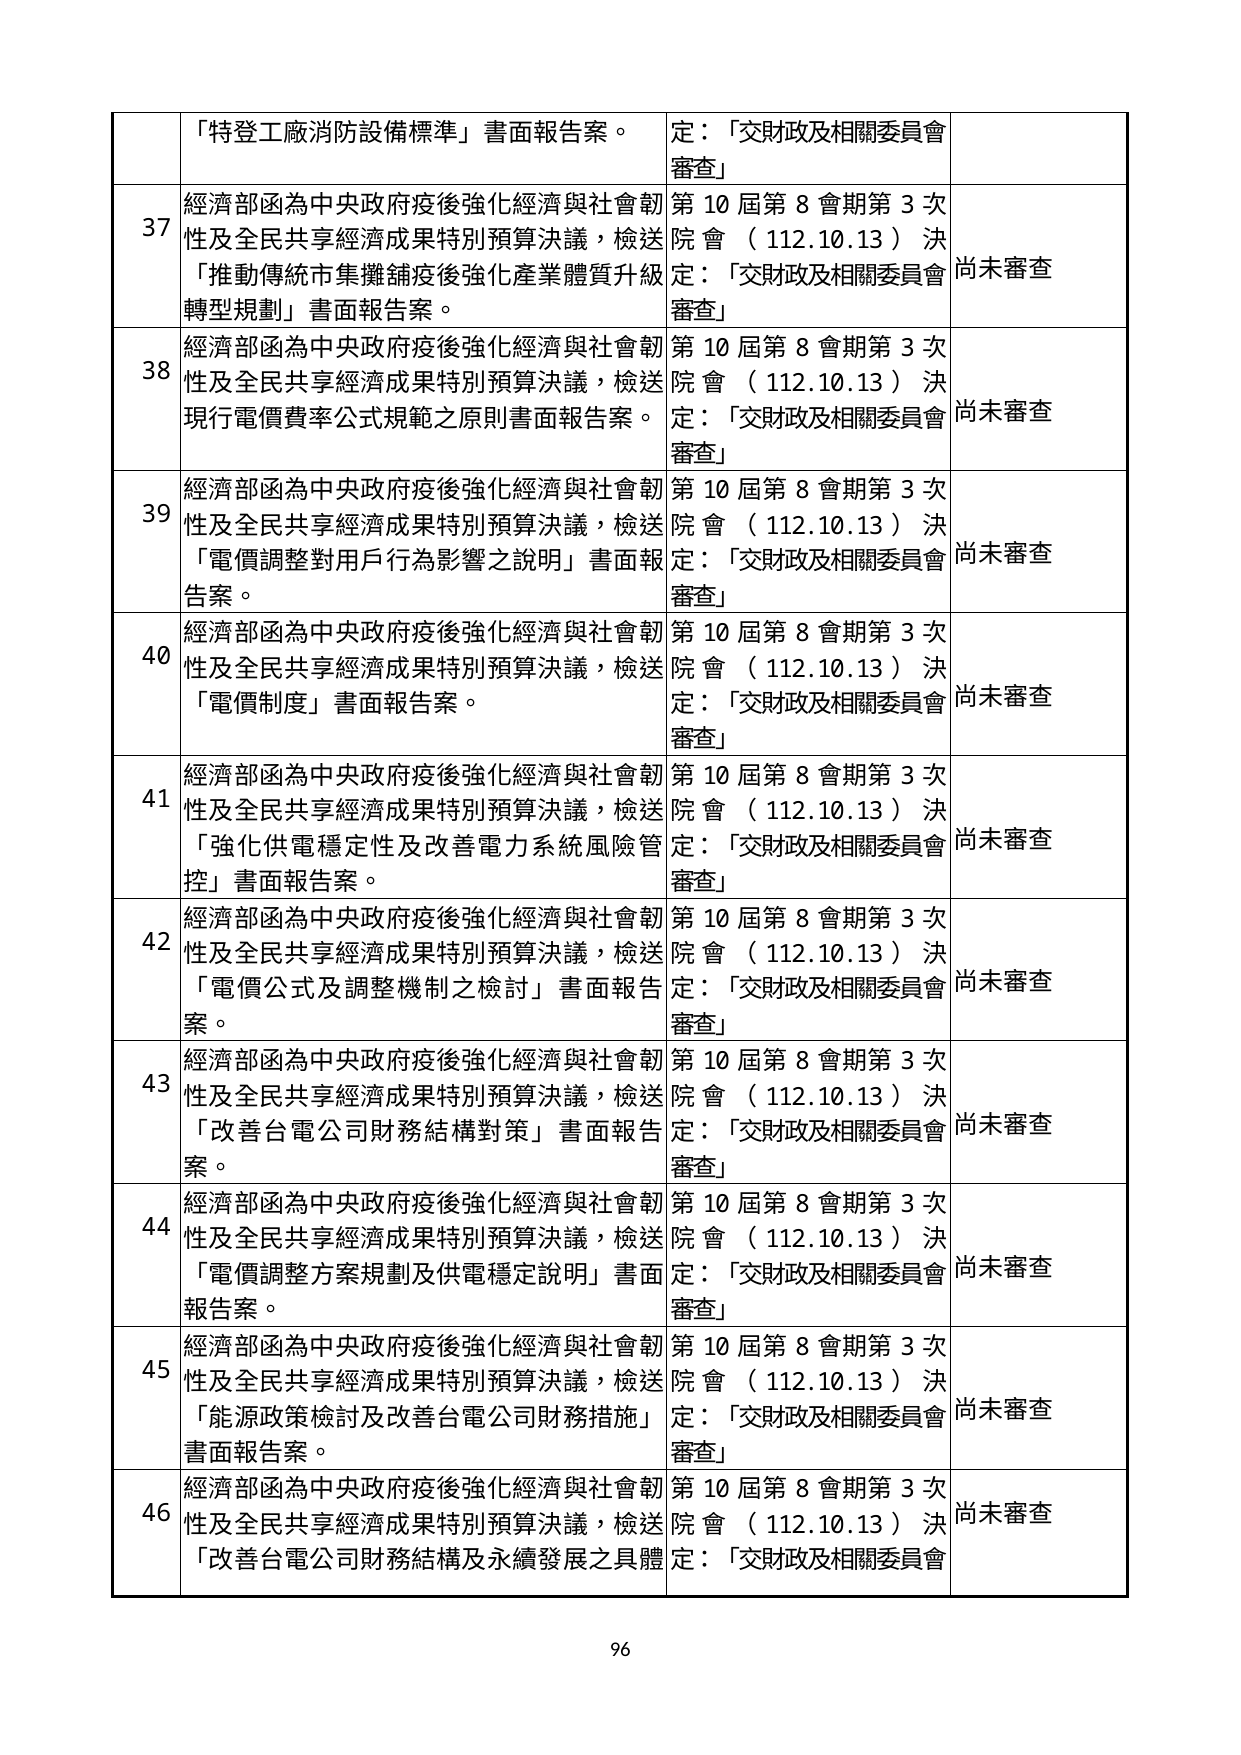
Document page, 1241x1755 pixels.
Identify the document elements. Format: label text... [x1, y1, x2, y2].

table_cell 第10屆第8會期第3次院會（112.10.13）決定：「交財政及相關委員會審查」 [667, 1041, 950, 1183]
table_cell [114, 1184, 180, 1326]
table_cell [114, 185, 180, 327]
table_cell 第10屆第8會期第3次院會（112.10.13）決定：「交財政及相關委員會審查」 [667, 328, 950, 469]
table_cell 尚未審查 [951, 471, 1126, 612]
table_cell 經濟部函為中央政府疫後強化經濟與社會韌性及全民共享經濟成果特別預算決議，檢送「改善台電公司財務結構及永續發展之具體 [181, 1470, 666, 1594]
table_cell 經濟部函為中央政府疫後強化經濟與社會韌性及全民共享經濟成果特別預算決議，檢送「電價制度」書面報告案。 [181, 613, 666, 755]
table_cell 尚未審查 [951, 1041, 1126, 1183]
table_cell 第10屆第8會期第3次院會（112.10.13）決定：「交財政及相關委員會審查」 [667, 899, 950, 1040]
table_cell 第10屆第8會期第3次院會（112.10.13）決定：「交財政及相關委員會審查」 [667, 471, 950, 612]
table_cell 尚未審查 [951, 185, 1126, 327]
table_cell [114, 1327, 180, 1468]
table_cell 第10屆第8會期第3次院會（112.10.13）決定：「交財政及相關委員會審查」 [667, 1327, 950, 1468]
table_cell [114, 328, 180, 469]
table_cell 第10屆第8會期第3次院會（112.10.13）決定：「交財政及相關委員會審查」 [667, 756, 950, 898]
table_cell 第10屆第8會期第3次院會（112.10.13）決定：「交財政及相關委員會 [667, 1470, 950, 1594]
table_cell 尚未審查 [951, 1184, 1126, 1326]
table_cell 尚未審查 [951, 613, 1126, 755]
table_cell 第10屆第8會期第3次院會（112.10.13）決定：「交財政及相關委員會審查」 [667, 1184, 950, 1326]
table_cell [114, 613, 180, 755]
table_cell 經濟部函為中央政府疫後強化經濟與社會韌性及全民共享經濟成果特別預算決議，檢送「電價公式及調整機制之檢討」書面報告案。 [181, 899, 666, 1040]
table_cell [114, 1041, 180, 1183]
table_cell 經濟部函為中央政府疫後強化經濟與社會韌性及全民共享經濟成果特別預算決議，檢送現行電價費率公式規範之原則書面報告案。 [181, 328, 666, 469]
table_cell 定：「交財政及相關委員會審查」 [667, 113, 950, 184]
table_cell [114, 1470, 180, 1594]
table_cell 經濟部函為中央政府疫後強化經濟與社會韌性及全民共享經濟成果特別預算決議，檢送「電價調整方案規劃及供電穩定說明」書面報告案。 [181, 1184, 666, 1326]
table_cell 尚未審查 [951, 899, 1126, 1040]
table_cell 「特登工廠消防設備標準」書面報告案。 [181, 113, 666, 184]
table_cell [114, 113, 180, 184]
table_cell 尚未審查 [951, 328, 1126, 469]
table_cell 經濟部函為中央政府疫後強化經濟與社會韌性及全民共享經濟成果特別預算決議，檢送「改善台電公司財務結構對策」書面報告案。 [181, 1041, 666, 1183]
table_cell 第10屆第8會期第3次院會（112.10.13）決定：「交財政及相關委員會審查」 [667, 613, 950, 755]
table_cell 經濟部函為中央政府疫後強化經濟與社會韌性及全民共享經濟成果特別預算決議，檢送「能源政策檢討及改善台電公司財務措施」書面報告案。 [181, 1327, 666, 1468]
table_cell 尚未審查 [951, 756, 1126, 898]
table_cell 經濟部函為中央政府疫後強化經濟與社會韌性及全民共享經濟成果特別預算決議，檢送「強化供電穩定性及改善電力系統風險管控」書面報告案。 [181, 756, 666, 898]
table_cell [114, 899, 180, 1040]
table_cell [951, 113, 1126, 184]
table_cell 尚未審查 [951, 1327, 1126, 1468]
table_cell 經濟部函為中央政府疫後強化經濟與社會韌性及全民共享經濟成果特別預算決議，檢送「電價調整對用戶行為影響之說明」書面報告案。 [181, 471, 666, 612]
table_cell 第10屆第8會期第3次院會（112.10.13）決定：「交財政及相關委員會審查」 [667, 185, 950, 327]
table_cell 尚未審查 [951, 1470, 1126, 1594]
table_cell [114, 471, 180, 612]
table_cell [114, 756, 180, 898]
table_cell 經濟部函為中央政府疫後強化經濟與社會韌性及全民共享經濟成果特別預算決議，檢送「推動傳統市集攤舖疫後強化產業體質升級轉型規劃」書面報告案。 [181, 185, 666, 327]
